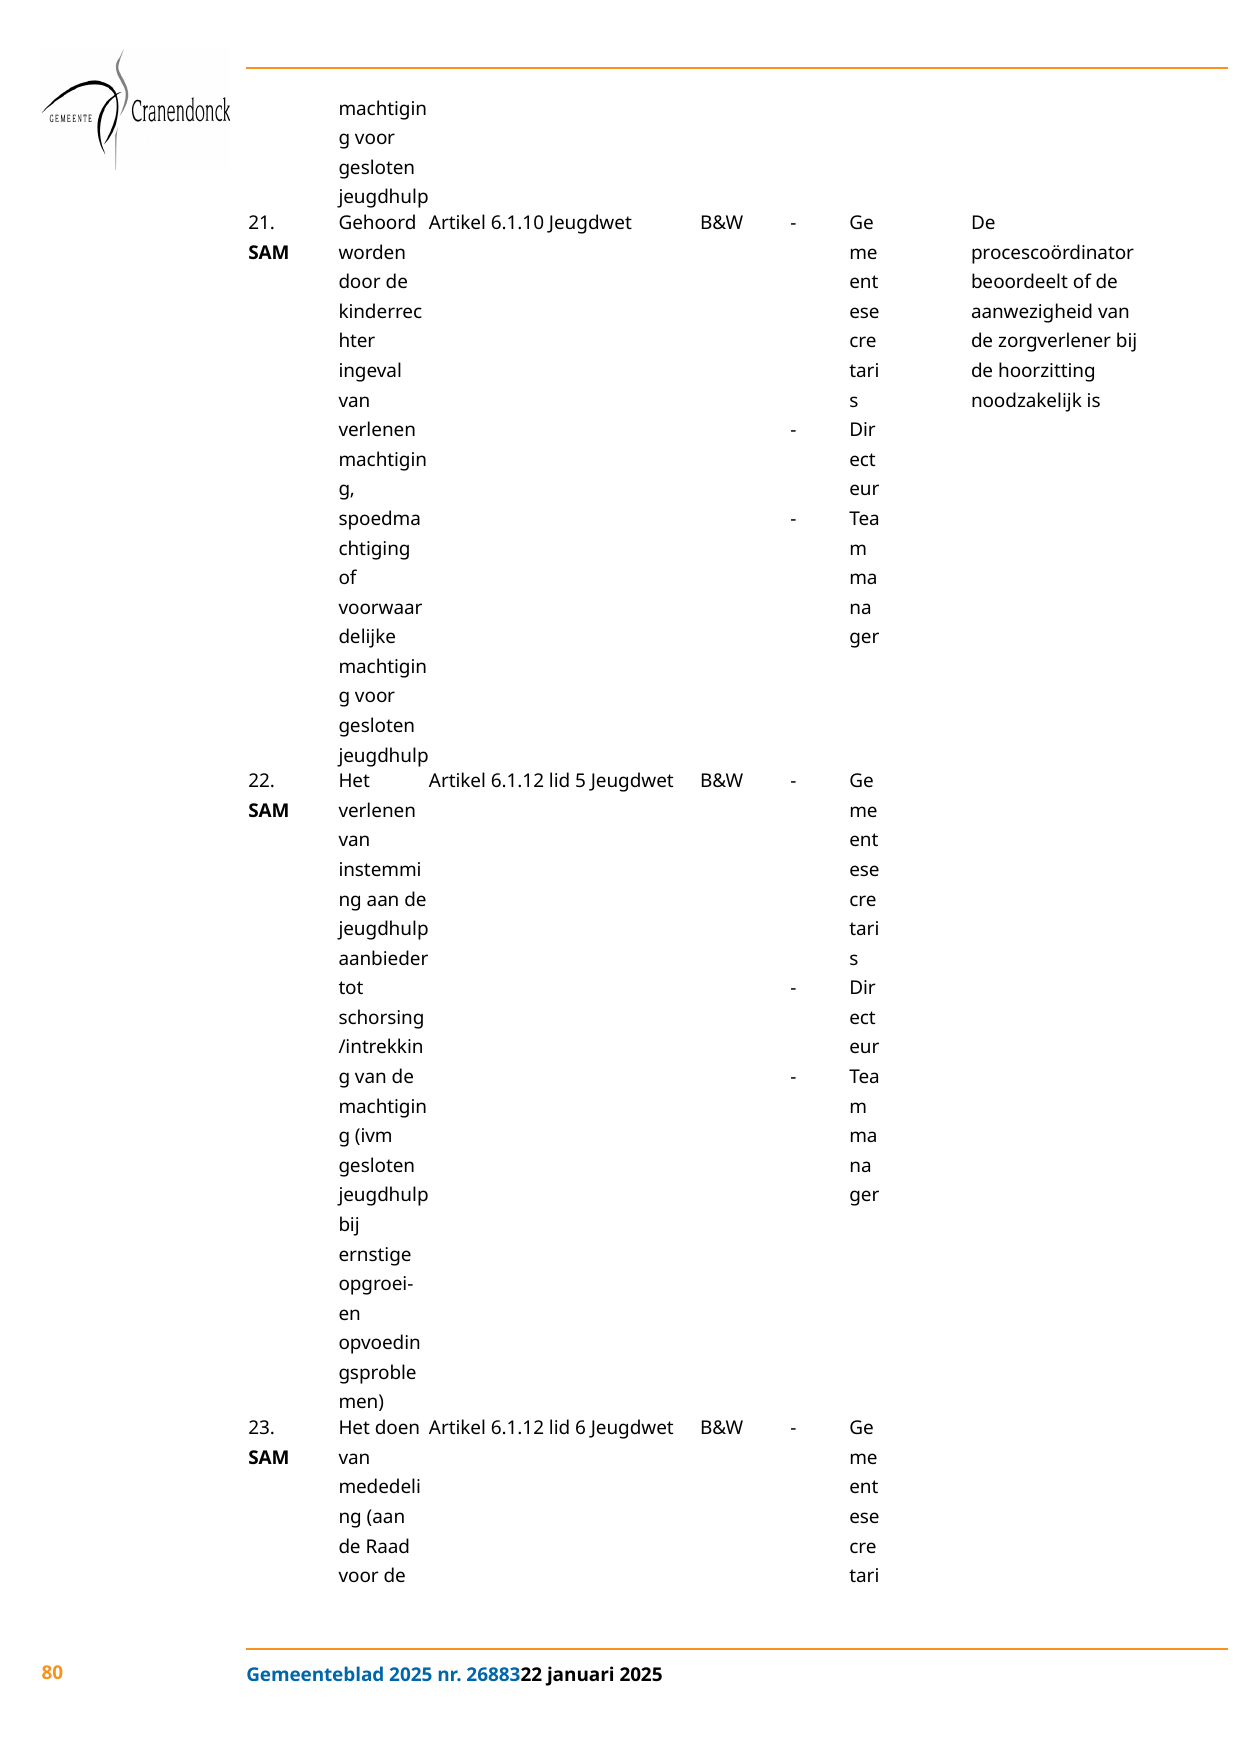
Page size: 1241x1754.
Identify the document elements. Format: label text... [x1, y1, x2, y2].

table_cell [971, 1415, 1152, 1588]
table_cell Het verlenen van instemming aan de jeugdhulpaanbieder tot schorsing/intrekking van de machtiging (ivm gesloten jeugdhulp bij ernstige opgroei- en opvoedingsproblemen) [338, 768, 429, 1414]
table_cell [700, 95, 790, 209]
table_cell Gemeentesecretaris Directeur Teammanager [790, 768, 881, 1414]
table_cell 23. SAM [248, 1415, 338, 1588]
table_cell B&W [700, 768, 790, 1414]
table_cell machtiging voor gesloten jeugdhulp [338, 95, 429, 209]
table_cell 21. SAM [248, 209, 338, 767]
table_cell [790, 95, 881, 209]
picture [41, 47, 231, 172]
table_cell Gehoord worden door de kinderrechter ingeval van verlenen machtiging, spoedmachtiging of voorwaardelijke machtiging voor gesloten jeugdhulp [338, 209, 429, 767]
table_cell [881, 95, 971, 209]
table_cell [971, 768, 1152, 1414]
table_cell Het doen van mededeling (aan de Raad voor de [338, 1415, 429, 1588]
table_cell [881, 768, 971, 1414]
table_cell De procescoördinator beoordeelt of de aanwezigheid van de zorgverlener bij de hoorzitting noodzakelijk is [971, 209, 1152, 767]
table_cell B&W [700, 1415, 790, 1588]
table_cell Gemeentesecretari [790, 1415, 881, 1588]
table_cell Artikel 6.1.12 lid 6 Jeugdwet [429, 1415, 700, 1588]
table_cell [971, 95, 1152, 209]
table_cell 22. SAM [248, 768, 338, 1414]
table_cell [248, 95, 338, 209]
table_cell [429, 95, 700, 209]
table_cell [881, 209, 971, 767]
table_cell [881, 1415, 971, 1588]
table_cell Artikel 6.1.12 lid 5 Jeugdwet [429, 768, 700, 1414]
table_cell B&W [700, 209, 790, 767]
table_cell Artikel 6.1.10 Jeugdwet [429, 209, 700, 767]
table_cell Gemeentesecretaris Directeur Teammanager [790, 209, 881, 767]
